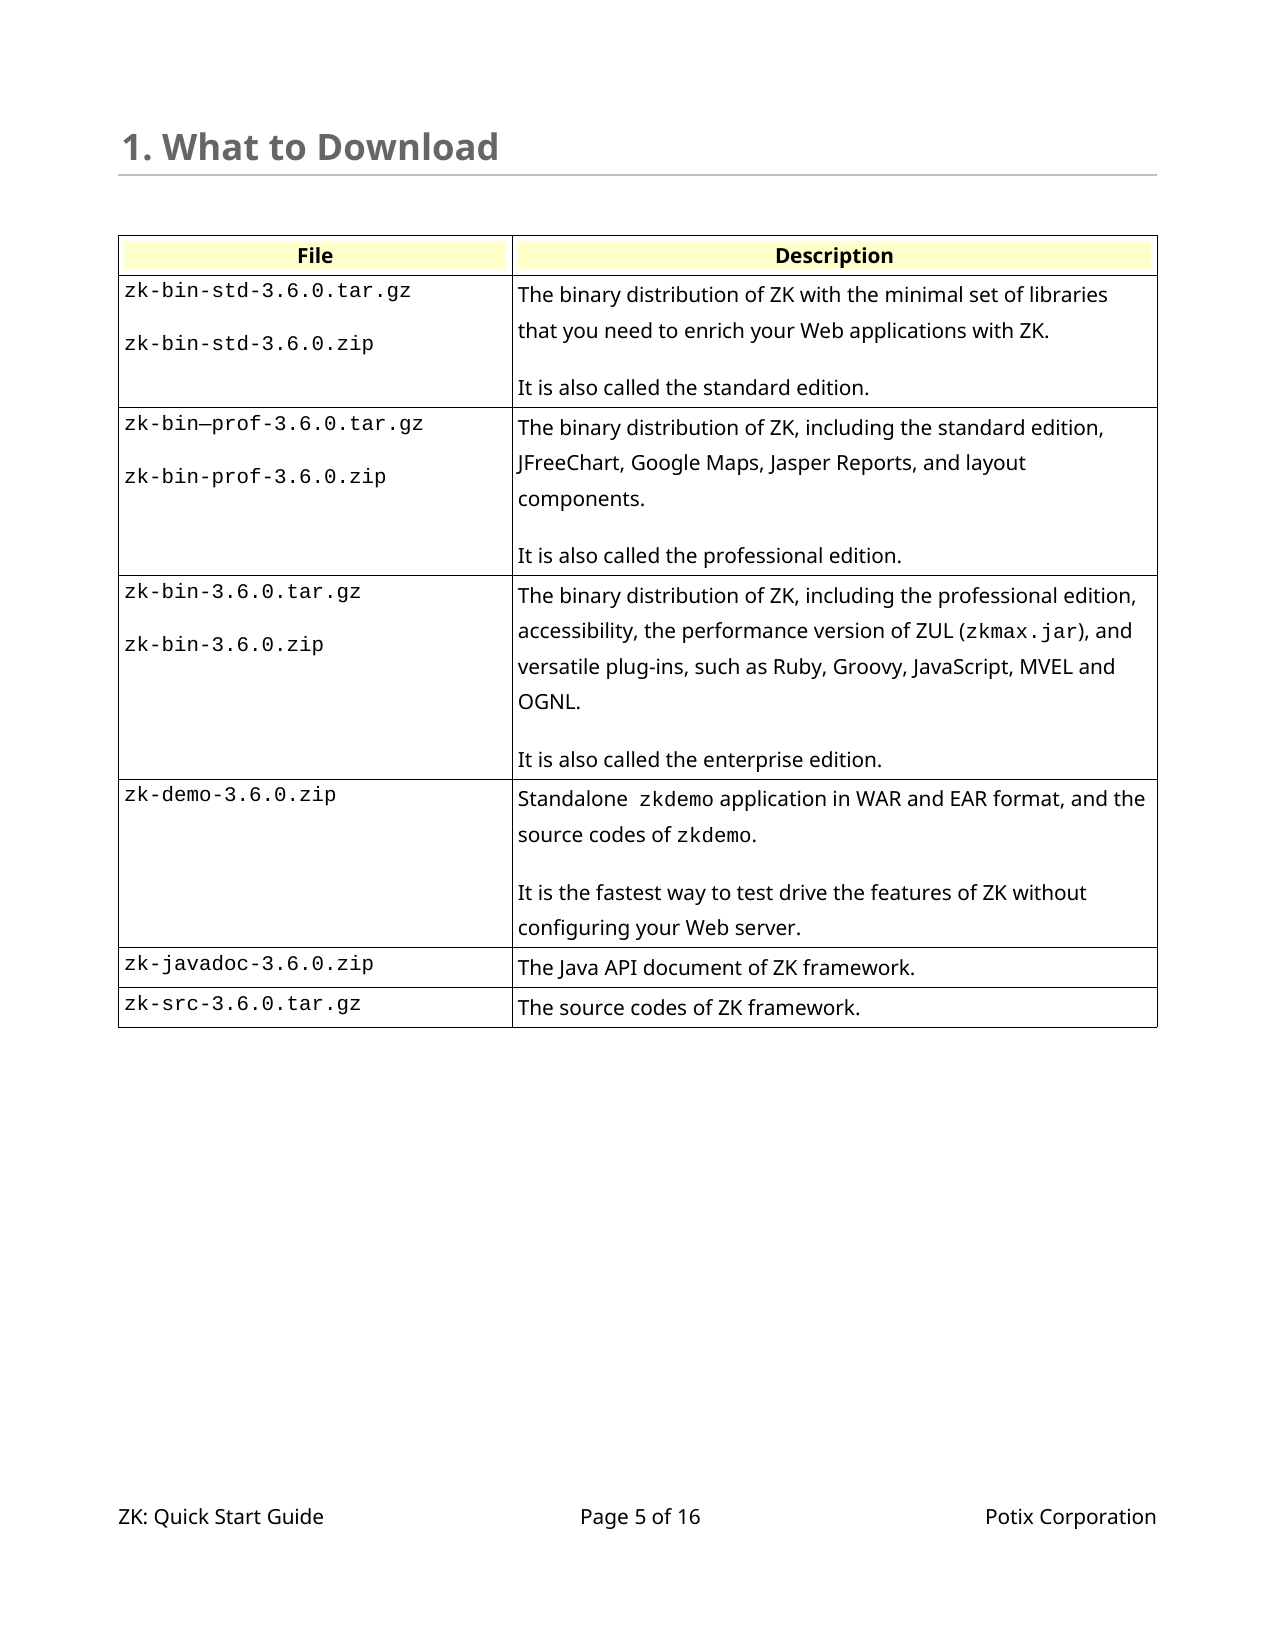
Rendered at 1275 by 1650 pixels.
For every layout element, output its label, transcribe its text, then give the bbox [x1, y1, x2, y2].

table_cell The Java API document of ZK framework. [513, 948, 1157, 987]
table_cell Standalone zkdemo application in WAR and EAR format, and the source codes of zkdemo. It is the fastest way to test drive the features of ZK without configuring your Web server. [513, 780, 1157, 947]
table_cell zk-demo-3.6.0.zip [119, 780, 512, 947]
table_cell The binary distribution of ZK, including the professional edition, accessibility, the performance version of ZUL (zkmax.jar), and versatile plug-ins, such as Ruby, Groovy, JavaScript, MVEL and OGNL. It is also called the enterprise edition. [513, 576, 1157, 779]
table_cell zk-bin-std-3.6.0.tar.gz zk-bin-std-3.6.0.zip [119, 276, 512, 407]
table_cell The binary distribution of ZK with the minimal set of libraries that you need to enrich your Web applications with ZK. It is also called the standard edition. [513, 276, 1157, 407]
table_cell The binary distribution of ZK, including the standard edition, JFreeChart, Google Maps, Jasper Reports, and layout components. It is also called the professional edition. [513, 408, 1157, 575]
table_header Description [513, 236, 1157, 275]
table_header File [119, 236, 512, 275]
table_cell zk-javadoc-3.6.0.zip [119, 948, 512, 987]
subtitle 1. What to Download [118, 118, 1157, 174]
table_cell zk-bin—prof-3.6.0.tar.gz zk-bin-prof-3.6.0.zip [119, 408, 512, 575]
table_cell zk-bin-3.6.0.tar.gz zk-bin-3.6.0.zip [119, 576, 512, 779]
table_cell zk-src-3.6.0.tar.gz [119, 988, 512, 1027]
table_cell The source codes of ZK framework. [513, 988, 1157, 1027]
